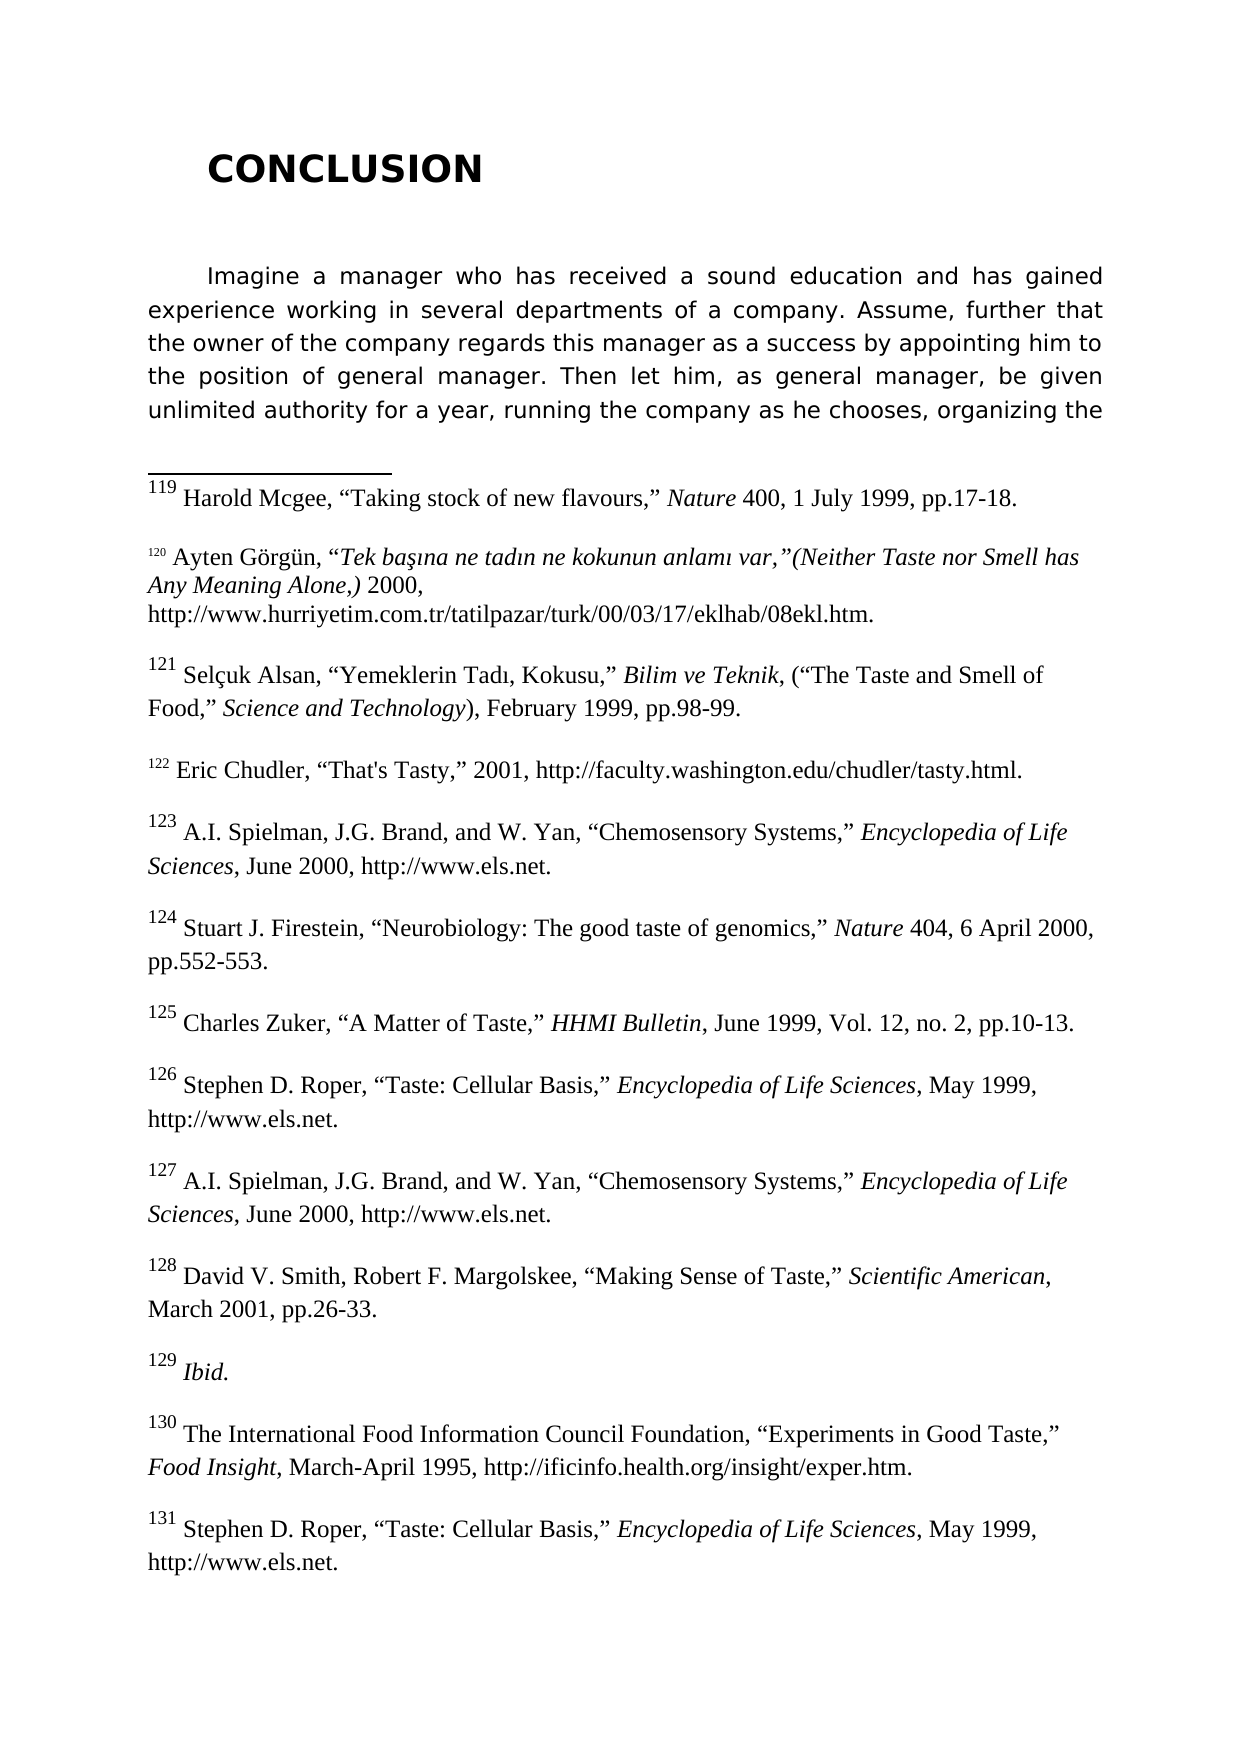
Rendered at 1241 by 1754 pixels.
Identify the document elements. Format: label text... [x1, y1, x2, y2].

text Stephen D. Roper, “Taste: Cellular Basis,” Encyclopedia of Life Sciences, May 1999, http://www.els.net. [148, 1511, 1104, 1577]
text Charles Zuker, “A Matter of Taste,” HHMI Bulletin, June 1999, Vol. 12, no. 2, pp.10-13. [148, 1005, 1104, 1038]
text The International Food Information Council Foundation, “Experiments in Good Taste,” Food Insight, March-April 1995, http://ificinfo.health.org/insight/exper.htm. [148, 1415, 1104, 1482]
text Ibid. [148, 1353, 1104, 1387]
text Stephen D. Roper, “Taste: Cellular Basis,” Encyclopedia of Life Sciences, May 1999, http://www.els.net. [148, 1067, 1104, 1134]
text Ayten Görgün, “Tek başına ne tadın ne kokunun anlamı var,”(Neither Taste nor Smell has Any Meaning Alone,) 2000, http://www.hurriyetim.com.tr/tatilpazar/turk/00/03/17/eklhab/08ekl.htm. [148, 542, 1122, 628]
text Eric Chudler, “That's Tasty,” 2001, http://faculty.washington.edu/chudler/tasty.html. [148, 752, 1104, 785]
text Imagine a manager who has received a sound education and has gained experience working in several departments of a company. Assume, further that the owner of the company regards this manager as a success by appointing him to the position of general manager. Then let him, as general manager, be given unlimited authority for a year, running the company as he chooses, organizing the [148, 258, 1104, 425]
text A.I. Spielman, J.G. Brand, and W. Yan, “Chemosensory Systems,” Encyclopedia of Life Sciences, June 2000, http://www.els.net. [148, 814, 1104, 881]
text Selçuk Alsan, “Yemeklerin Tadı, Kokusu,” Bilim ve Teknik, (“The Taste and Smell of Food,” Science and Technology), February 1999, pp.98-99. [148, 657, 1104, 723]
text A.I. Spielman, J.G. Brand, and W. Yan, “Chemosensory Systems,” Encyclopedia of Life Sciences, June 2000, http://www.els.net. [148, 1162, 1104, 1229]
text Stuart J. Firestein, “Neurobiology: The good taste of genomics,” Nature 404, 6 April 2000, pp.552-553. [148, 909, 1104, 976]
text David V. Smith, Robert F. Margolskee, “Making Sense of Taste,” Scientific American, March 2001, pp.26-33. [148, 1258, 1104, 1324]
text Harold Mcgee, “Taking stock of new flavours,” Nature 400, 1 July 1999, pp.17-18. [148, 479, 1104, 513]
text CONCLUSION [148, 148, 1104, 191]
